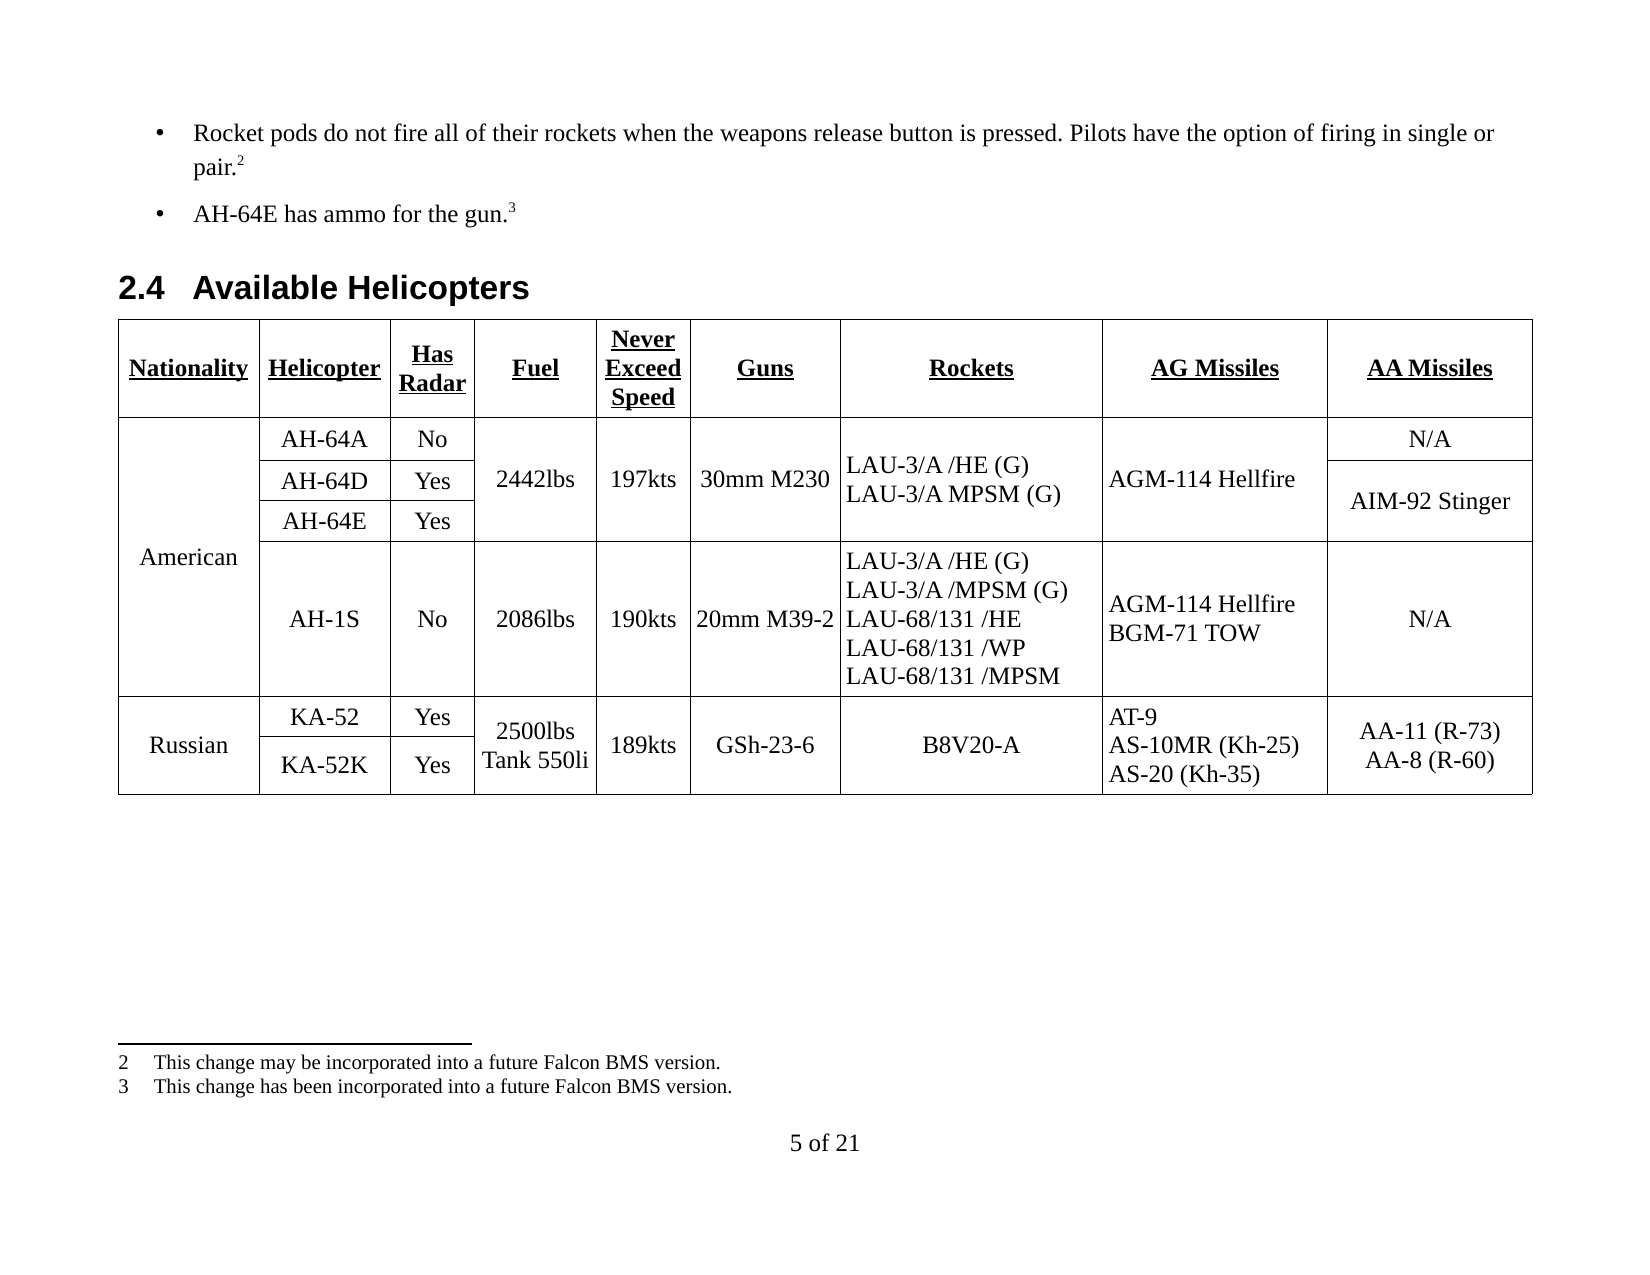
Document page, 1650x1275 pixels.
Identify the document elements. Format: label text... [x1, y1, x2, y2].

table_cell 2500lbs Tank 550li [475, 697, 596, 794]
table_cell Yes [391, 461, 474, 500]
table_cell AH-64A [260, 418, 390, 460]
table_cell 2442lbs [475, 418, 596, 541]
table_cell AA-11 (R-73) AA-8 (R-60) [1328, 697, 1532, 794]
table_cell AT-9 AS-10MR (Kh-25) AS-20 (Kh-35) [1103, 697, 1327, 794]
table_cell AGM-114 Hellfire [1103, 418, 1327, 541]
table_cell GSh-23-6 [691, 697, 840, 794]
table_cell AGM-114 Hellfire BGM-71 TOW [1103, 542, 1327, 696]
table_cell Yes [391, 501, 474, 541]
table_cell N/A [1328, 418, 1532, 460]
table_cell B8V20-A [841, 697, 1102, 794]
subtitle Available Helicopters [118, 268, 1532, 306]
table_cell Russian [119, 697, 259, 794]
table_cell KA-52K [260, 737, 390, 794]
table_cell 20mm M39-2 [691, 542, 840, 696]
table_cell 197kts [597, 418, 690, 541]
table_cell No [391, 418, 474, 460]
table_header Nationality [119, 320, 259, 417]
table_header Fuel [475, 320, 596, 417]
table_cell 189kts [597, 697, 690, 794]
table_header AG Missiles [1103, 320, 1327, 417]
table_header Never Exceed Speed [597, 320, 690, 417]
table_cell AIM-92 Stinger [1328, 461, 1532, 541]
table_header AA Missiles [1328, 320, 1532, 417]
table_cell LAU-3/A /HE (G) LAU-3/A /MPSM (G) LAU-68/131 /HE LAU-68/131 /WP LAU-68/131 /MPSM [841, 542, 1102, 696]
table_cell No [391, 542, 474, 696]
table_cell American [119, 418, 259, 696]
list Rocket pods do not fire all of their rockets when the weapons release button is pressed. Pilots have the option of firing in single or pair. [156, 118, 1532, 180]
table_cell N/A [1328, 542, 1532, 696]
table_cell 190kts [597, 542, 690, 696]
table_header Helicopter [260, 320, 390, 417]
table_cell 30mm M230 [691, 418, 840, 541]
table_cell Yes [391, 697, 474, 736]
table_header Guns [691, 320, 840, 417]
table_cell KA-52 [260, 697, 390, 736]
table_cell AH-1S [260, 542, 390, 696]
table_cell LAU-3/A /HE (G) LAU-3/A MPSM (G) [841, 418, 1102, 541]
table_cell AH-64E [260, 501, 390, 541]
list AH-64E has ammo for the gun. [156, 199, 1532, 228]
table_header Has Radar [391, 320, 474, 417]
table_cell AH-64D [260, 461, 390, 500]
list This change may be incorporated into a future Falcon BMS version. [118, 1050, 1532, 1074]
table_cell Yes [391, 737, 474, 794]
table_cell 2086lbs [475, 542, 596, 696]
table_header Rockets [841, 320, 1102, 417]
list This change has been incorporated into a future Falcon BMS version. [118, 1074, 1532, 1098]
